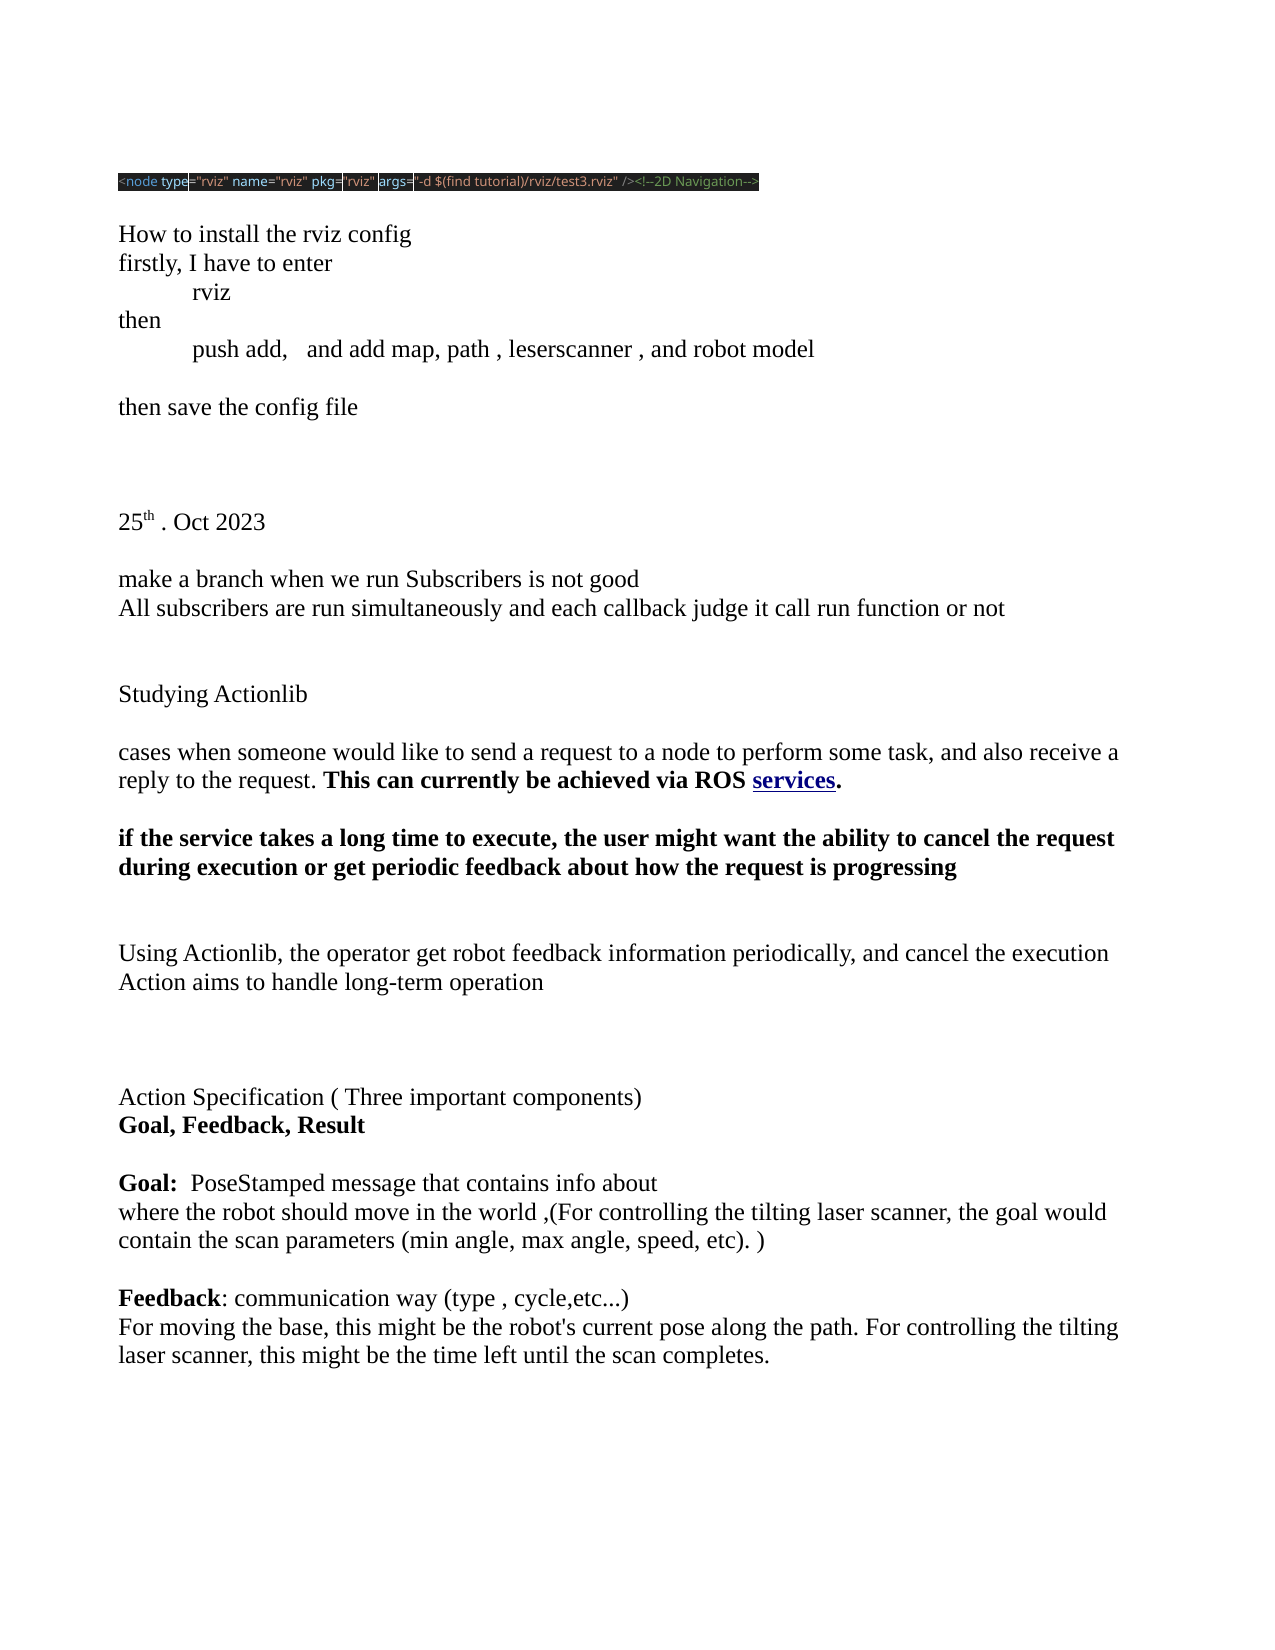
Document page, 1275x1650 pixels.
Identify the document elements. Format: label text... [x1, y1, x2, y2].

text Feedback: communication way (type , cycle,etc...) [118, 1283, 1157, 1312]
text firstly, I have to enter [118, 248, 1157, 277]
text make a branch when we run Subscribers is not good [118, 564, 1157, 593]
text For moving the base, this might be the robot's current pose along the path. For controlling the tilting laser scanner, this might be the time left until the scan completes. [118, 1312, 1157, 1369]
text Action aims to handle long-term operation [118, 967, 1157, 996]
text then save the config file [118, 392, 1157, 421]
text cases when someone would like to send a request to a node to perform some task, and also receive a reply to the request. This can currently be achieved via ROS services. [118, 737, 1157, 794]
text Goal, Feedback, Result [118, 1111, 1157, 1139]
text rviz [118, 277, 1157, 306]
text if the service takes a long time to execute, the user might want the ability to cancel the request during execution or get periodic feedback about how the request is progressing [118, 823, 1157, 881]
text push add, and add map, path , leserscanner , and robot model [118, 334, 1157, 363]
text 25th . Oct 2023 [118, 507, 1157, 536]
text Goal: PoseStamped message that contains info about [118, 1168, 1157, 1197]
text How to install the rviz config [118, 219, 1157, 248]
text <node type="rviz" name="rviz" pkg="rviz" args="-d $(find tutorial)/rviz/test3.rviz" /><!--2D Navigation--> [118, 172, 1157, 191]
text where the robot should move in the world ,(For controlling the tilting laser scanner, the goal would contain the scan parameters (min angle, max angle, speed, etc). ) [118, 1197, 1157, 1254]
text All subscribers are run simultaneously and each callback judge it call run function or not [118, 593, 1157, 622]
text Studying Actionlib [118, 679, 1157, 708]
text Using Actionlib, the operator get robot feedback information periodically, and cancel the execution [118, 938, 1157, 967]
text Action Specification ( Three important components) [118, 1082, 1157, 1111]
text then [118, 306, 1157, 334]
